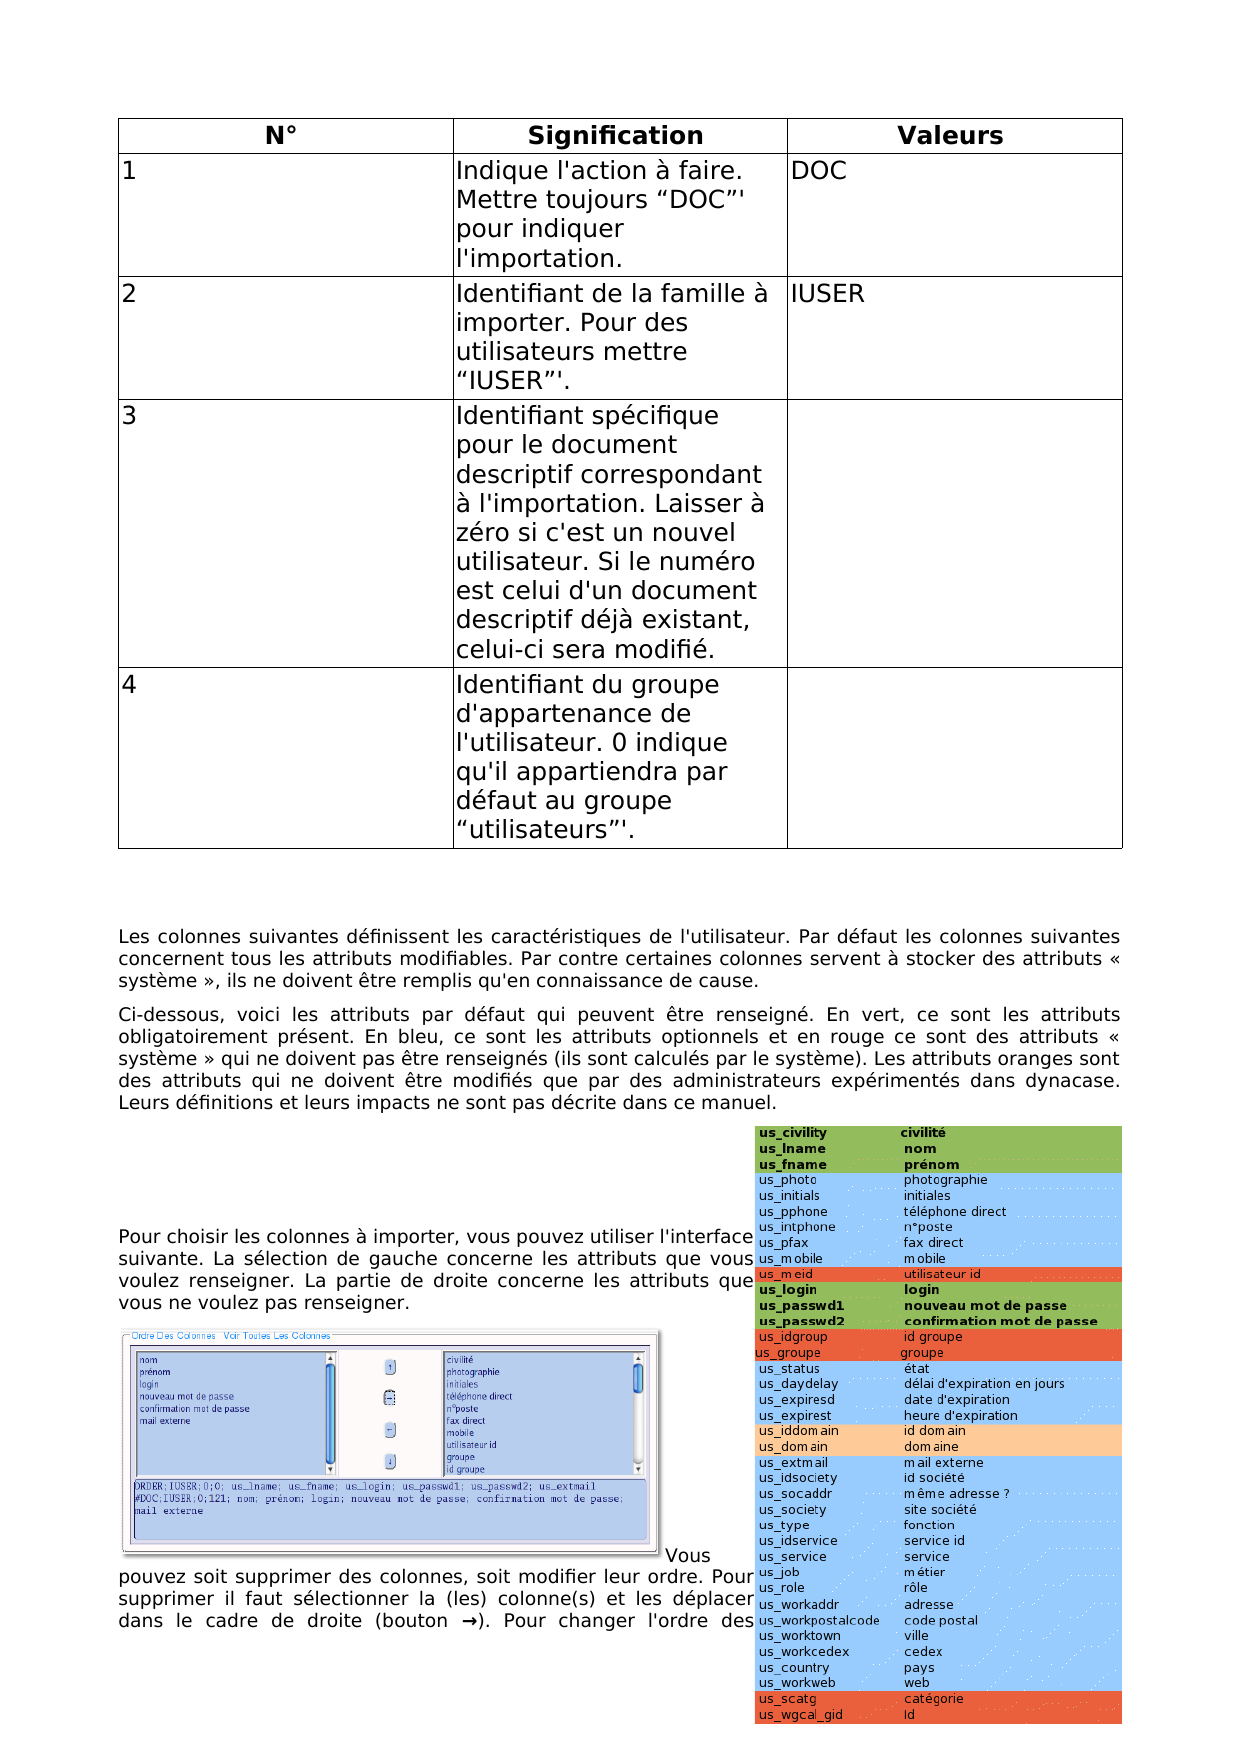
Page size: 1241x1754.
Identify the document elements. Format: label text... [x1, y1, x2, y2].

text Ci-dessous, voici les attributs par défaut qui peuvent être renseigné. En vert, ce sont les attributs obligatoirement présent. En bleu, ce sont les attributs optionnels et en rouge ce sont des attributs « système » qui ne doivent pas être renseignés (ils sont calculés par le système). Les attributs oranges sont des attributs qui ne doivent être modifiés que par des administrateurs expérimentés dans dynacase. Leurs définitions et leurs impacts ne sont pas décrite dans ce manuel. [118, 1004, 1122, 1113]
text Les colonnes suivantes définissent les caractéristiques de l'utilisateur. Par défaut les colonnes suivantes concernent tous les attributs modifiables. Par contre certaines colonnes servent à stocker des attributs « système », ils ne doivent être remplis qu'en connaissance de cause. [118, 926, 1122, 992]
table_cell [788, 400, 1122, 667]
table_cell 1 [119, 154, 453, 276]
table_cell 3 [119, 400, 453, 667]
table_cell 4 [119, 668, 453, 848]
table_cell IUSER [788, 277, 1122, 398]
table_cell Indique l'action à faire. Mettre toujours “DOC”' pour indiquer l'importation. [454, 154, 787, 276]
text Vous pouvez soit supprimer des colonnes, soit modifier leur ordre. Pour supprimer il faut sélectionner la (les) colonne(s) et les déplacer dans le cadre de droite (bouton →). Pour changer l'ordre des [118, 1326, 754, 1632]
picture [118, 1326, 665, 1562]
table_cell Identifiant spécifique pour le document descriptif correspondant à l'importation. Laisser à zéro si c'est un nouvel utilisateur. Si le numéro est celui d'un document descriptif déjà existant, celui-ci sera modifié. [454, 400, 787, 667]
text Pour choisir les colonnes à importer, vous pouvez utiliser l'interface suivante. La sélection de gauche concerne les attributs que vous voulez renseigner. La partie de droite concerne les attributs que vous ne voulez pas renseigner. [118, 1226, 754, 1313]
table_cell Identifiant de la famille à importer. Pour des utilisateurs mettre “IUSER”'. [454, 277, 787, 398]
table_header Valeurs [788, 119, 1122, 153]
picture [754, 1126, 1123, 1725]
table_cell 2 [119, 277, 453, 398]
table_cell [788, 668, 1122, 848]
table_cell Identifiant du groupe d'appartenance de l'utilisateur. 0 indique qu'il appartiendra par défaut au groupe “utilisateurs”'. [454, 668, 787, 848]
table_header Signification [454, 119, 787, 153]
table_cell DOC [788, 154, 1122, 276]
table_header N° [119, 119, 453, 153]
